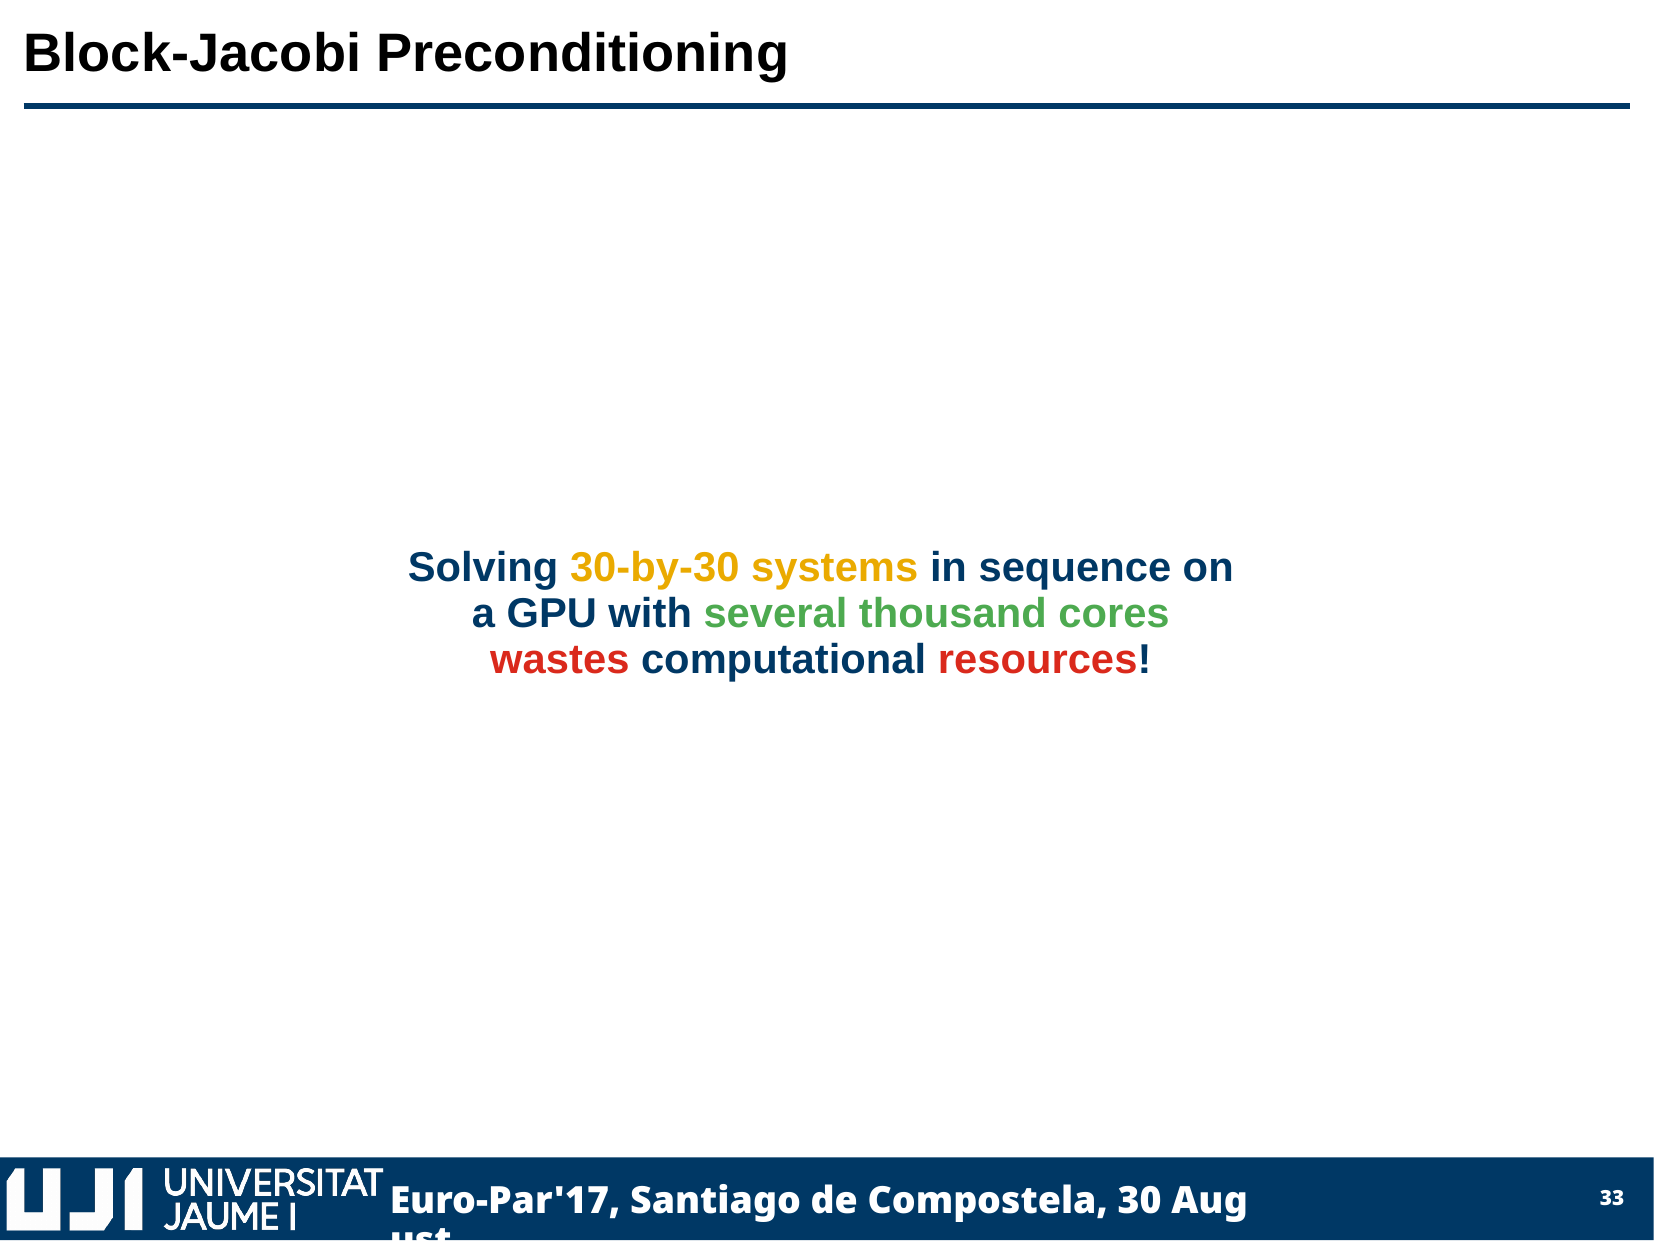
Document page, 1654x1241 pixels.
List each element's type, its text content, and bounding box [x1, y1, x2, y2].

title Block-Jacobi Preconditioning [23, 0, 1630, 107]
picture [0, 1158, 390, 1241]
list Solving 30-by-30 systems in sequence on a GPU with several thousand cores wastes computational resources! [330, 543, 1241, 686]
